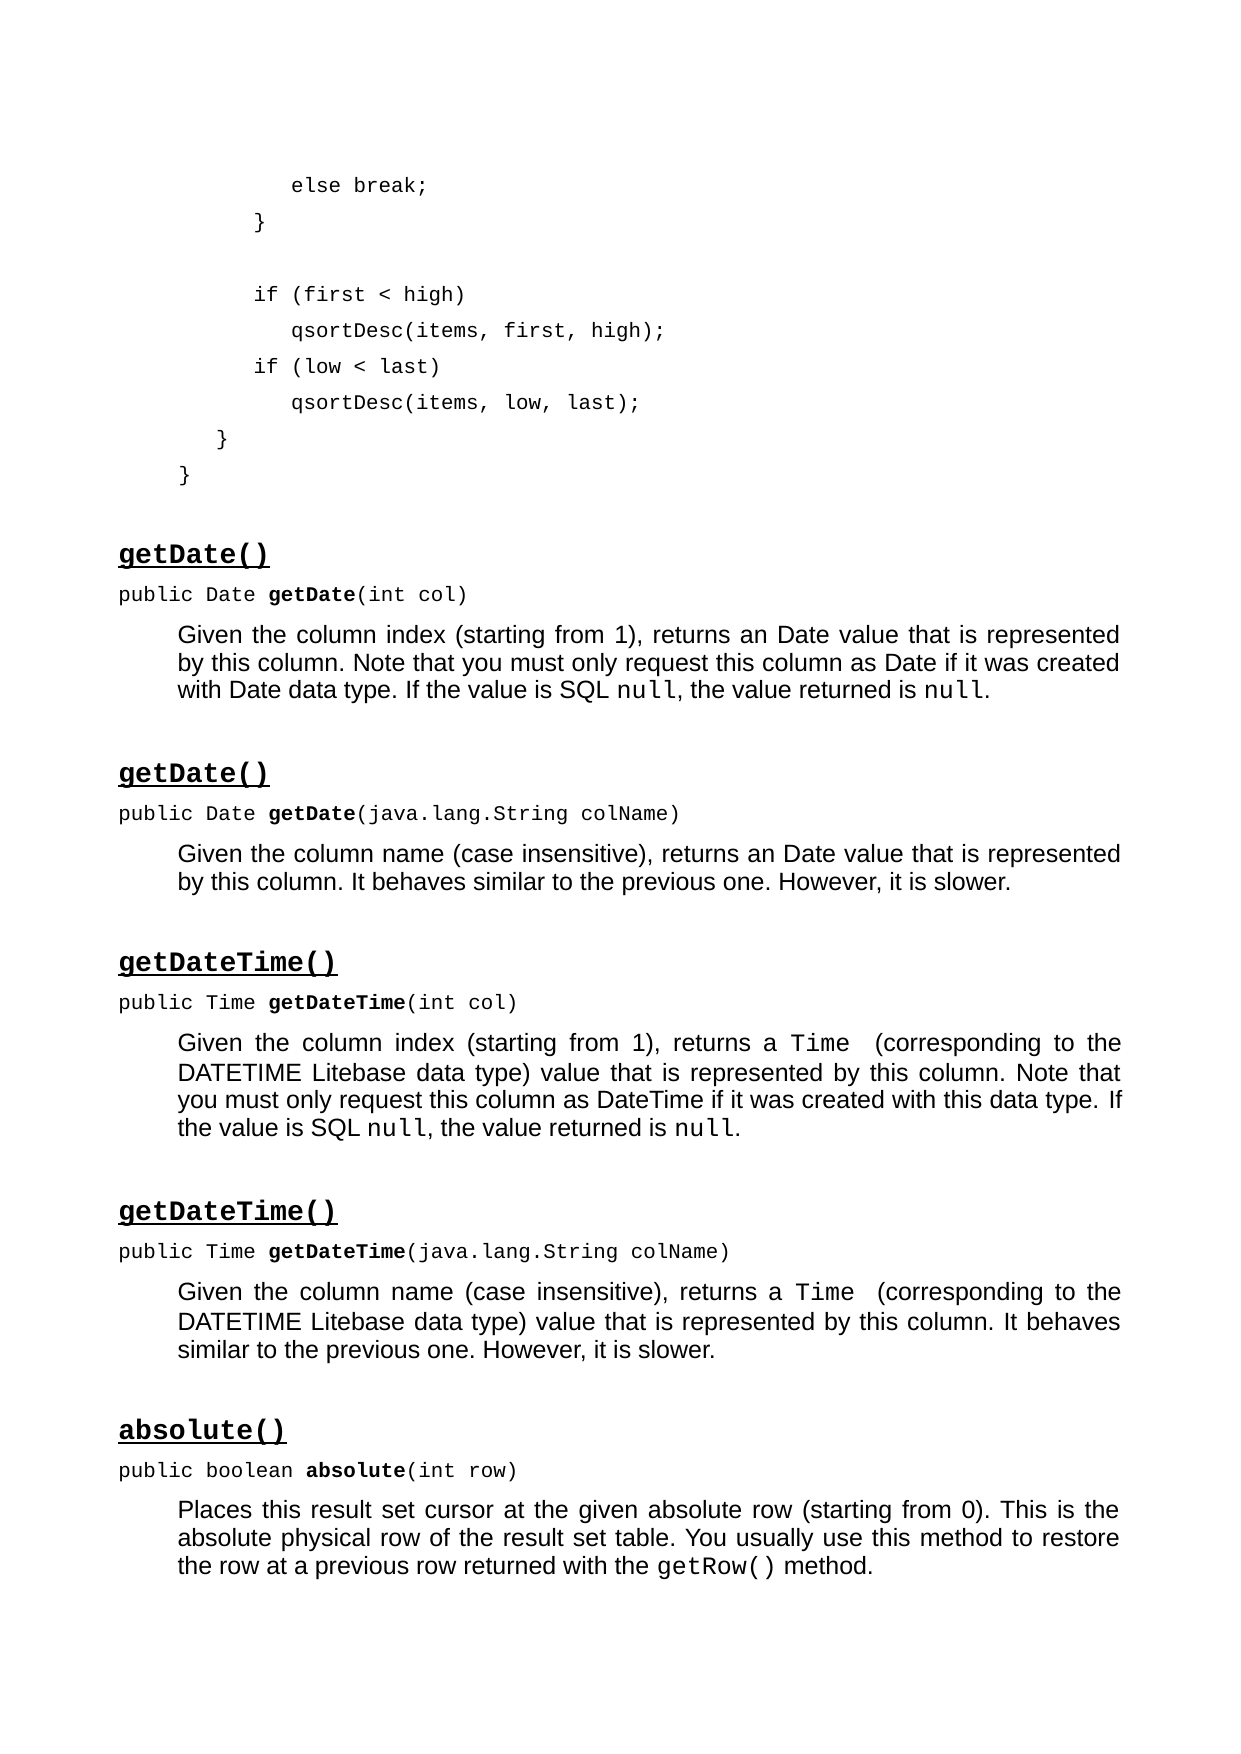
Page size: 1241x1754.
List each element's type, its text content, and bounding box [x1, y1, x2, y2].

list } [177, 464, 1122, 487]
subtitle getDate() [118, 759, 1122, 791]
list qsortDesc(items, low, last); [177, 392, 1122, 415]
subtitle absolute() [118, 1416, 1122, 1448]
subtitle getDateTime() [118, 1197, 1122, 1229]
list if (low < last) [177, 356, 1122, 379]
text public Time getDateTime(int col) [118, 992, 1122, 1016]
list else break; [177, 176, 1122, 199]
list qsortDesc(items, first, high); [177, 320, 1122, 343]
list Places this result set cursor at the given absolute row (starting from 0). This is the absolute physical row of the result set table. You usually use this method to restore the row at a previous row returned with the getRow() method. [177, 1496, 1122, 1582]
text public Date getDate(java.lang.String colName) [118, 803, 1122, 827]
list Given the column name (case insensitive), returns an Date value that is represented by this column. It behaves similar to the previous one. However, it is slower. [177, 839, 1122, 895]
list Given the column name (case insensitive), returns a Time (corresponding to the DATETIME Litebase data type) value that is represented by this column. It behaves similar to the previous one. However, it is slower. [177, 1277, 1122, 1363]
subtitle getDate() [118, 540, 1122, 572]
list Given the column index (starting from 1), returns a Time (corresponding to the DATETIME Litebase data type) value that is represented by this column. Note that you must only request this column as DateTime if it was created with this data type. If the value is SQL null, the value returned is null. [177, 1028, 1122, 1144]
list } [177, 212, 1122, 235]
list Given the column index (starting from 1), returns an Date value that is represented by this column. Note that you must only request this column as Date if it was created with Date data type. If the value is SQL null, the value returned is null. [177, 621, 1122, 706]
list if (first < high) [177, 284, 1122, 307]
text public Date getDate(int col) [118, 584, 1122, 608]
subtitle getDateTime() [118, 948, 1122, 980]
text public Time getDateTime(java.lang.String colName) [118, 1241, 1122, 1265]
text public boolean absolute(int row) [118, 1460, 1122, 1484]
list } [177, 428, 1122, 451]
